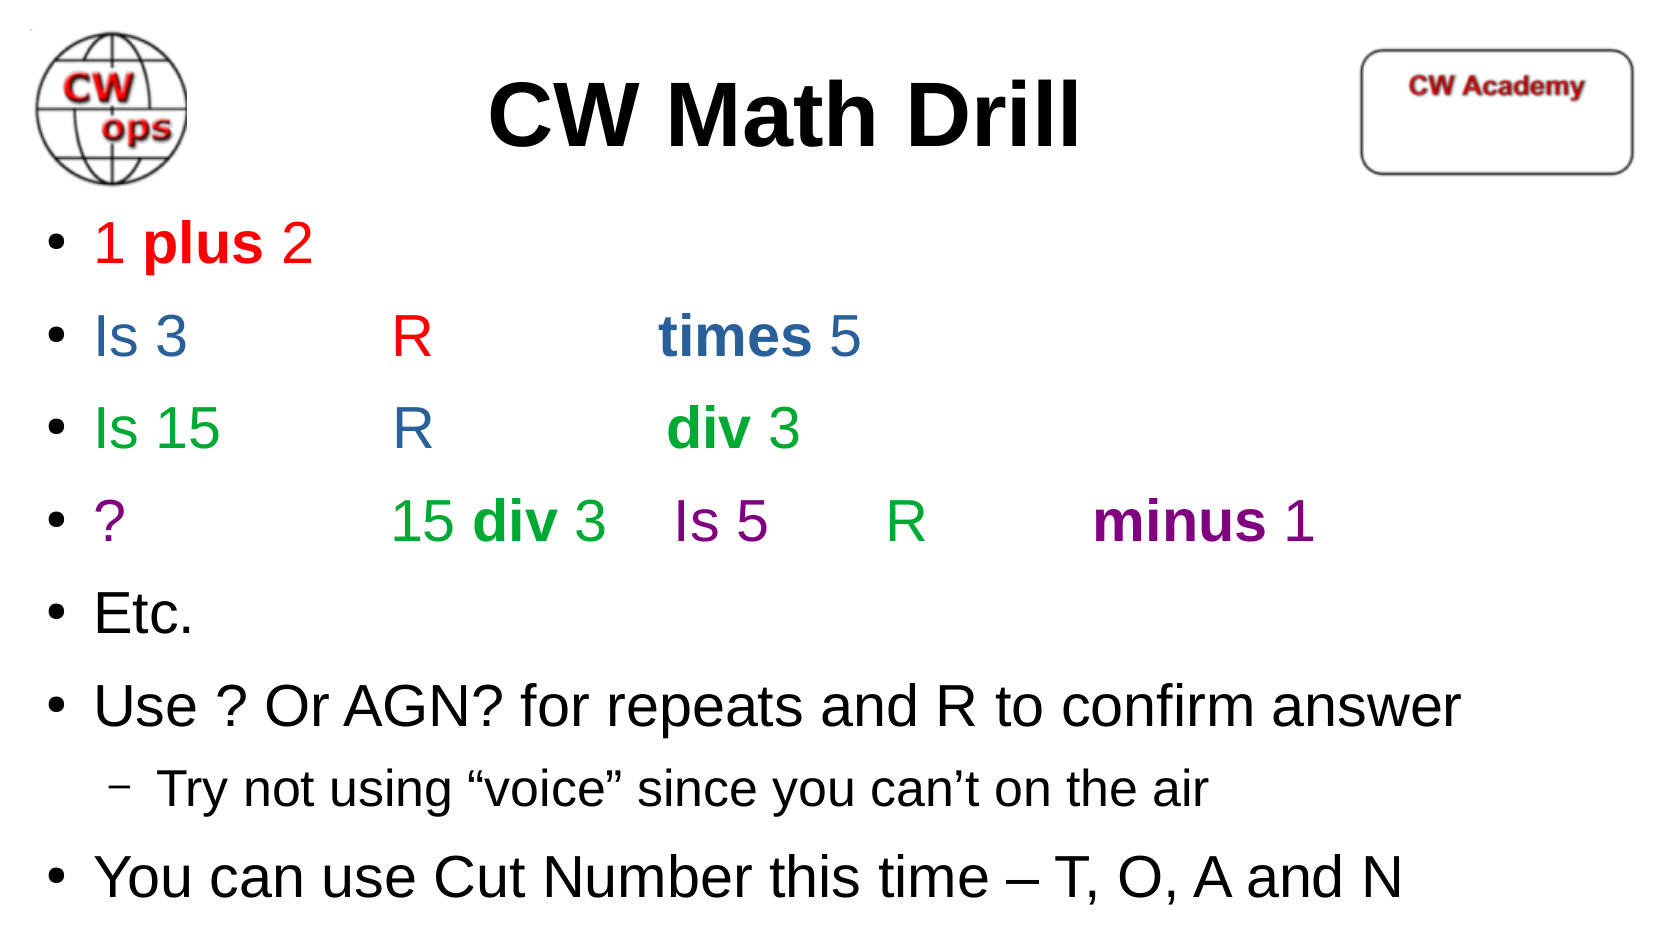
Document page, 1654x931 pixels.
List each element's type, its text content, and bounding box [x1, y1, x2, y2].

picture [30, 29, 187, 180]
list 1 plus 2 Is 3 R times 5 Is 15 R div 3 ? 15 div 3 Is 5 R minus 1 Etc. Use ? Or AGN? for repeats and R to confirm answer Try not using “voice” since you can’t on the air You can use Cut Number this time – T, O, A and N [30, 210, 1636, 912]
picture [1531, 37, 1640, 186]
title CW Math Drill [41, 37, 1531, 193]
